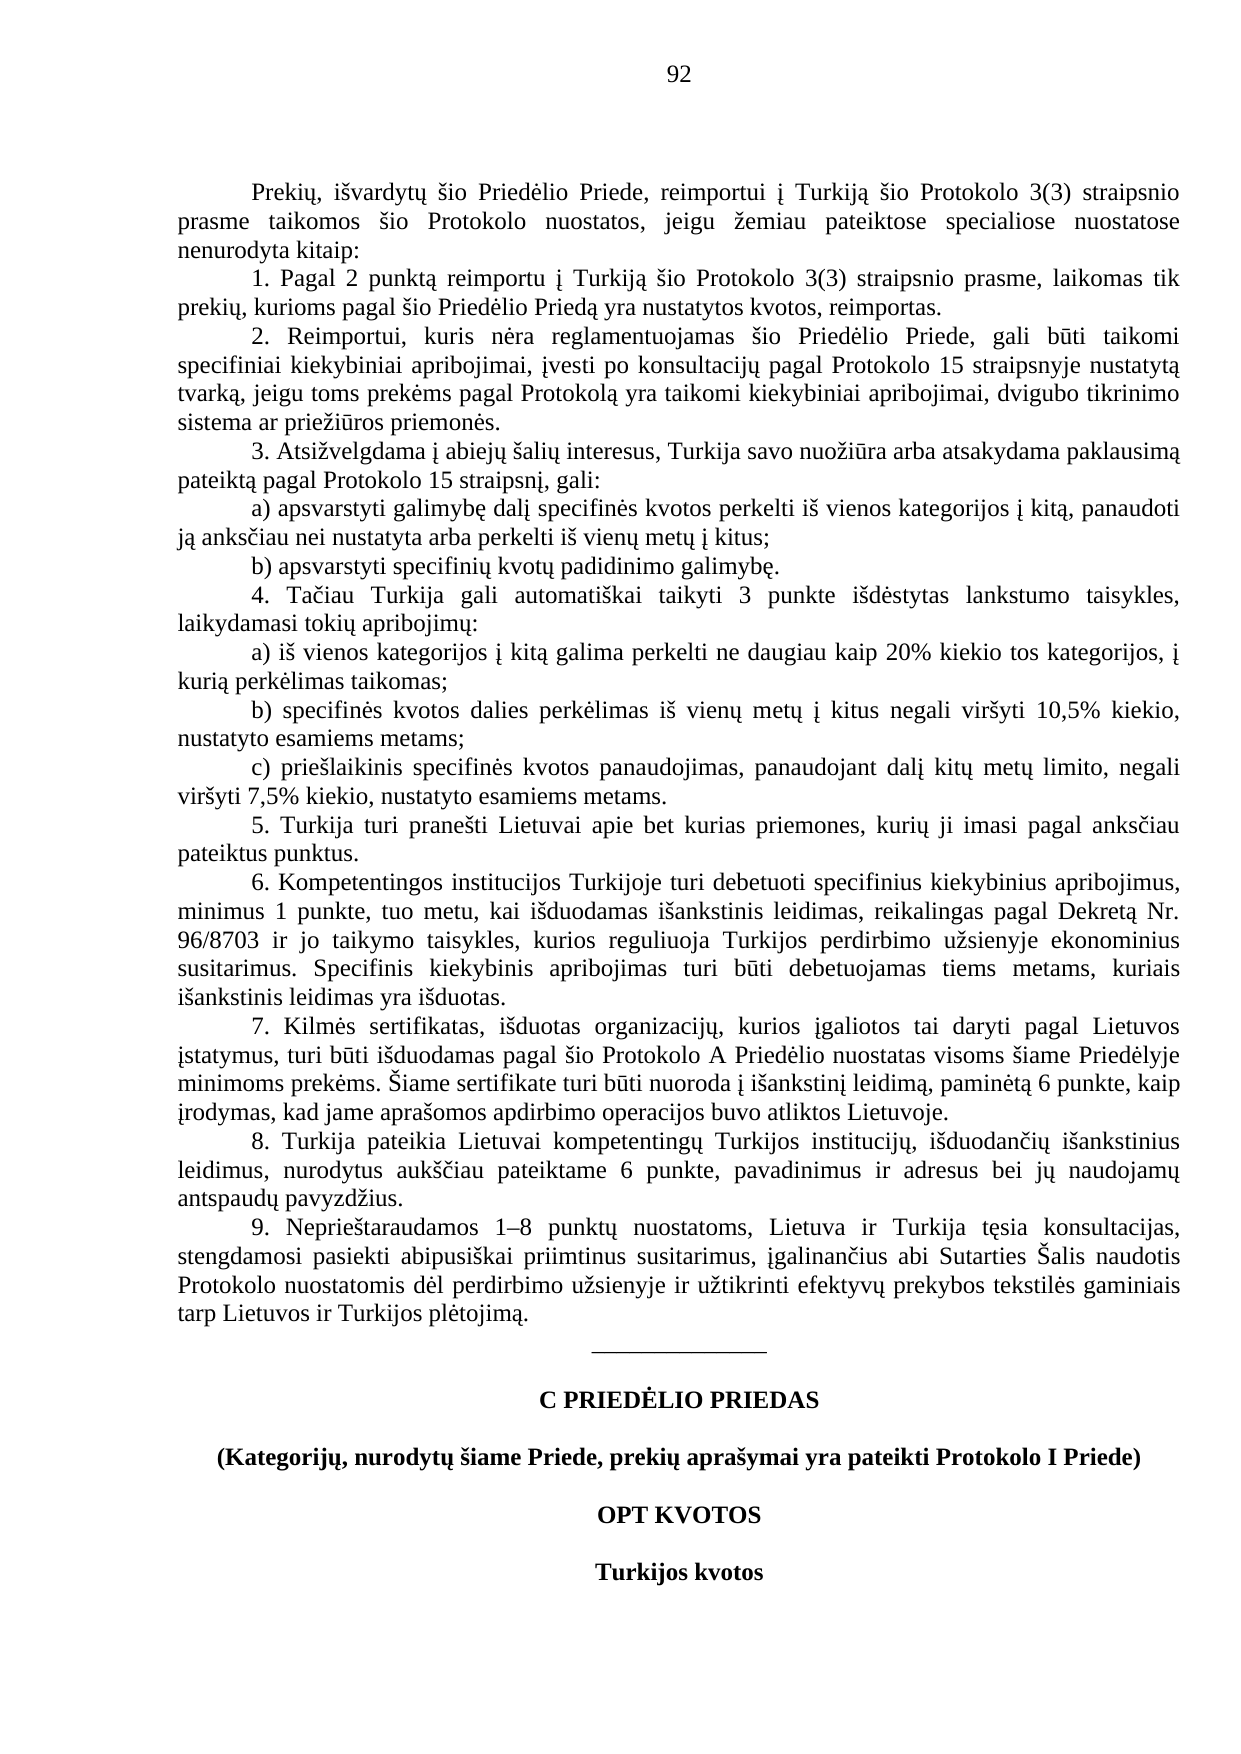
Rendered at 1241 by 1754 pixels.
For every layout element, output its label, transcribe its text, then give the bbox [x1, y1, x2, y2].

text c) priešlaikinis specifinės kvotos panaudojimas, panaudojant dalį kitų metų limito, negali viršyti 7,5% kiekio, nustatyto esamiems metams. [177, 752, 1181, 810]
text 1. Pagal 2 punktą reimportu į Turkiją šio Protokolo 3(3) straipsnio prasme, laikomas tik prekių, kurioms pagal šio Priedėlio Priedą yra nustatytos kvotos, reimportas. [177, 263, 1181, 321]
text OPT KVOTOS [177, 1500, 1181, 1528]
text 8. Turkija pateikia Lietuvai kompetentingų Turkijos institucijų, išduodančių išankstinius leidimus, nurodytus aukščiau pateiktame 6 punkte, pavadinimus ir adresus bei jų naudojamų antspaudų pavyzdžius. [177, 1126, 1181, 1212]
text 4. Tačiau Turkija gali automatiškai taikyti 3 punkte išdėstytas lankstumo taisykles, laikydamasi tokių apribojimų: [177, 580, 1181, 637]
text C PRIEDĖLIO PRIEDAS [177, 1385, 1181, 1413]
text Turkijos kvotos [177, 1557, 1181, 1586]
text b) apsvarstyti specifinių kvotų padidinimo galimybę. [177, 551, 1181, 580]
text ______________ [177, 1327, 1181, 1356]
text Prekių, išvardytų šio Priedėlio Priede, reimportui į Turkiją šio Protokolo 3(3) straipsnio prasme taikomos šio Protokolo nuostatos, jeigu žemiau pateiktose specialiose nuostatose nenurodyta kitaip: [177, 177, 1181, 263]
text a) iš vienos kategorijos į kitą galima perkelti ne daugiau kaip 20% kiekio tos kategorijos, į kurią perkėlimas taikomas; [177, 637, 1181, 695]
text b) specifinės kvotos dalies perkėlimas iš vienų metų į kitus negali viršyti 10,5% kiekio, nustatyto esamiems metams; [177, 695, 1181, 752]
text a) apsvarstyti galimybę dalį specifinės kvotos perkelti iš vienos kategorijos į kitą, panaudoti ją anksčiau nei nustatyta arba perkelti iš vienų metų į kitus; [177, 493, 1181, 551]
text (Kategorijų, nurodytų šiame Priede, prekių aprašymai yra pateikti Protokolo I Priede) [177, 1442, 1181, 1471]
text 5. Turkija turi pranešti Lietuvai apie bet kurias priemones, kurių ji imasi pagal anksčiau pateiktus punktus. [177, 810, 1181, 867]
text 2. Reimportui, kuris nėra reglamentuojamas šio Priedėlio Priede, gali būti taikomi specifiniai kiekybiniai apribojimai, įvesti po konsultacijų pagal Protokolo 15 straipsnyje nustatytą tvarką, jeigu toms prekėms pagal Protokolą yra taikomi kiekybiniai apribojimai, dvigubo tikrinimo sistema ar priežiūros priemonės. [177, 321, 1181, 436]
text 3. Atsižvelgdama į abiejų šalių interesus, Turkija savo nuožiūra arba atsakydama paklausimą pateiktą pagal Protokolo 15 straipsnį, gali: [177, 436, 1181, 493]
text 6. Kompetentingos institucijos Turkijoje turi debetuoti specifinius kiekybinius apribojimus, minimus 1 punkte, tuo metu, kai išduodamas išankstinis leidimas, reikalingas pagal Dekretą Nr. 96/8703 ir jo taikymo taisykles, kurios reguliuoja Turkijos perdirbimo užsienyje ekonominius susitarimus. Specifinis kiekybinis apribojimas turi būti debetuojamas tiems metams, kuriais išankstinis leidimas yra išduotas. [177, 867, 1181, 1011]
text 7. Kilmės sertifikatas, išduotas organizacijų, kurios įgaliotos tai daryti pagal Lietuvos įstatymus, turi būti išduodamas pagal šio Protokolo A Priedėlio nuostatas visoms šiame Priedėlyje minimoms prekėms. Šiame sertifikate turi būti nuoroda į išankstinį leidimą, paminėtą 6 punkte, kaip įrodymas, kad jame aprašomos apdirbimo operacijos buvo atliktos Lietuvoje. [177, 1011, 1181, 1126]
text 9. Neprieštaraudamos 1–8 punktų nuostatoms, Lietuva ir Turkija tęsia konsultacijas, stengdamosi pasiekti abipusiškai priimtinus susitarimus, įgalinančius abi Sutarties Šalis naudotis Protokolo nuostatomis dėl perdirbimo užsienyje ir užtikrinti efektyvų prekybos tekstilės gaminiais tarp Lietuvos ir Turkijos plėtojimą. [177, 1212, 1181, 1327]
